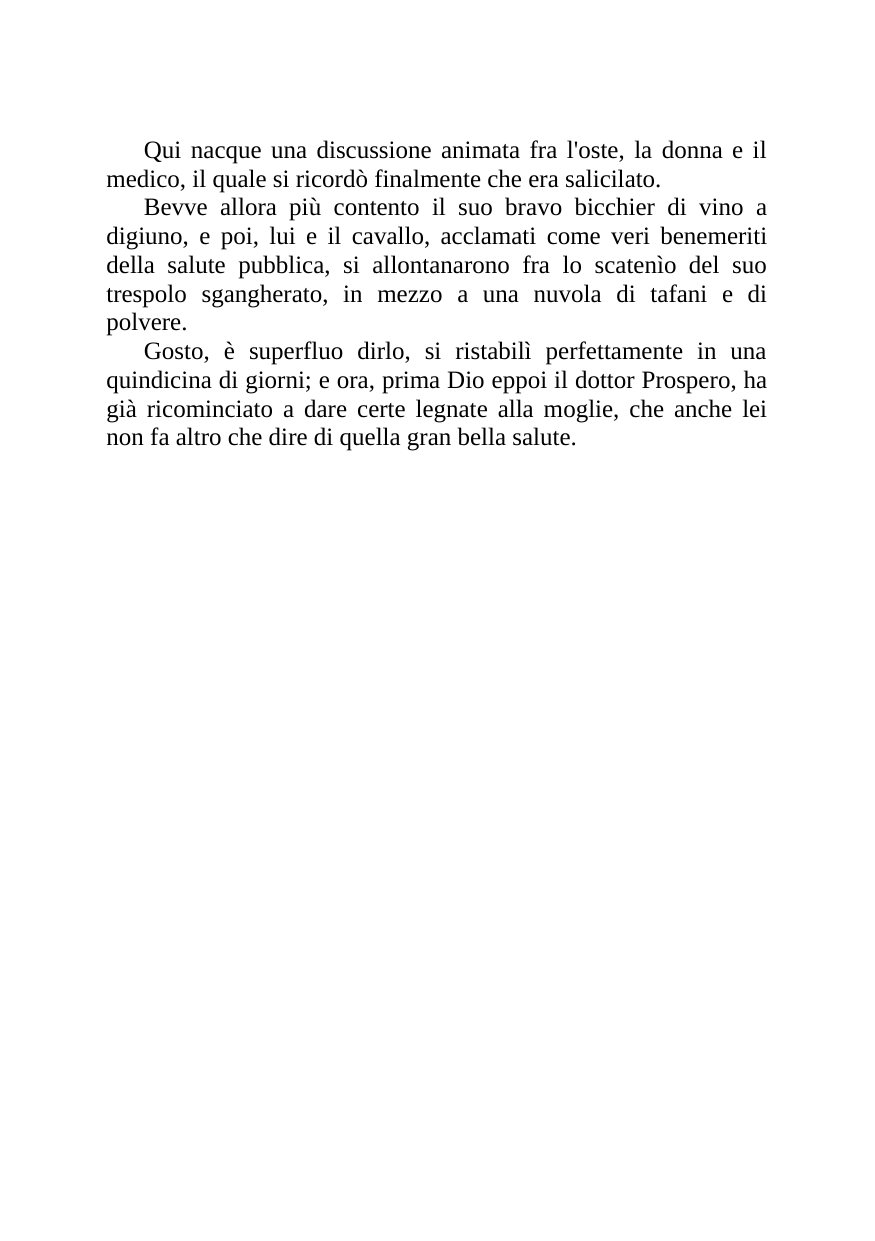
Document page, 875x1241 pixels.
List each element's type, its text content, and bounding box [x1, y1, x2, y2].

text Qui nacque una discussione animata fra l'oste, la donna e il medico, il quale si ricordò finalmente che era salicilato. [106, 135, 768, 192]
text Gosto, è superfluo dirlo, si ristabilì perfettamente in una quindicina di giorni; e ora, prima Dio eppoi il dottor Prospero, ha già ricominciato a dare certe legnate alla moglie, che anche lei non fa altro che dire di quella gran bella salute. [106, 336, 768, 451]
text Bevve allora più contento il suo bravo bicchier di vino a digiuno, e poi, lui e il cavallo, acclamati come veri benemeriti della salute pubblica, si allontanarono fra lo scatenìo del suo trespolo sgangherato, in mezzo a una nuvola di tafani e di polvere. [106, 192, 768, 336]
